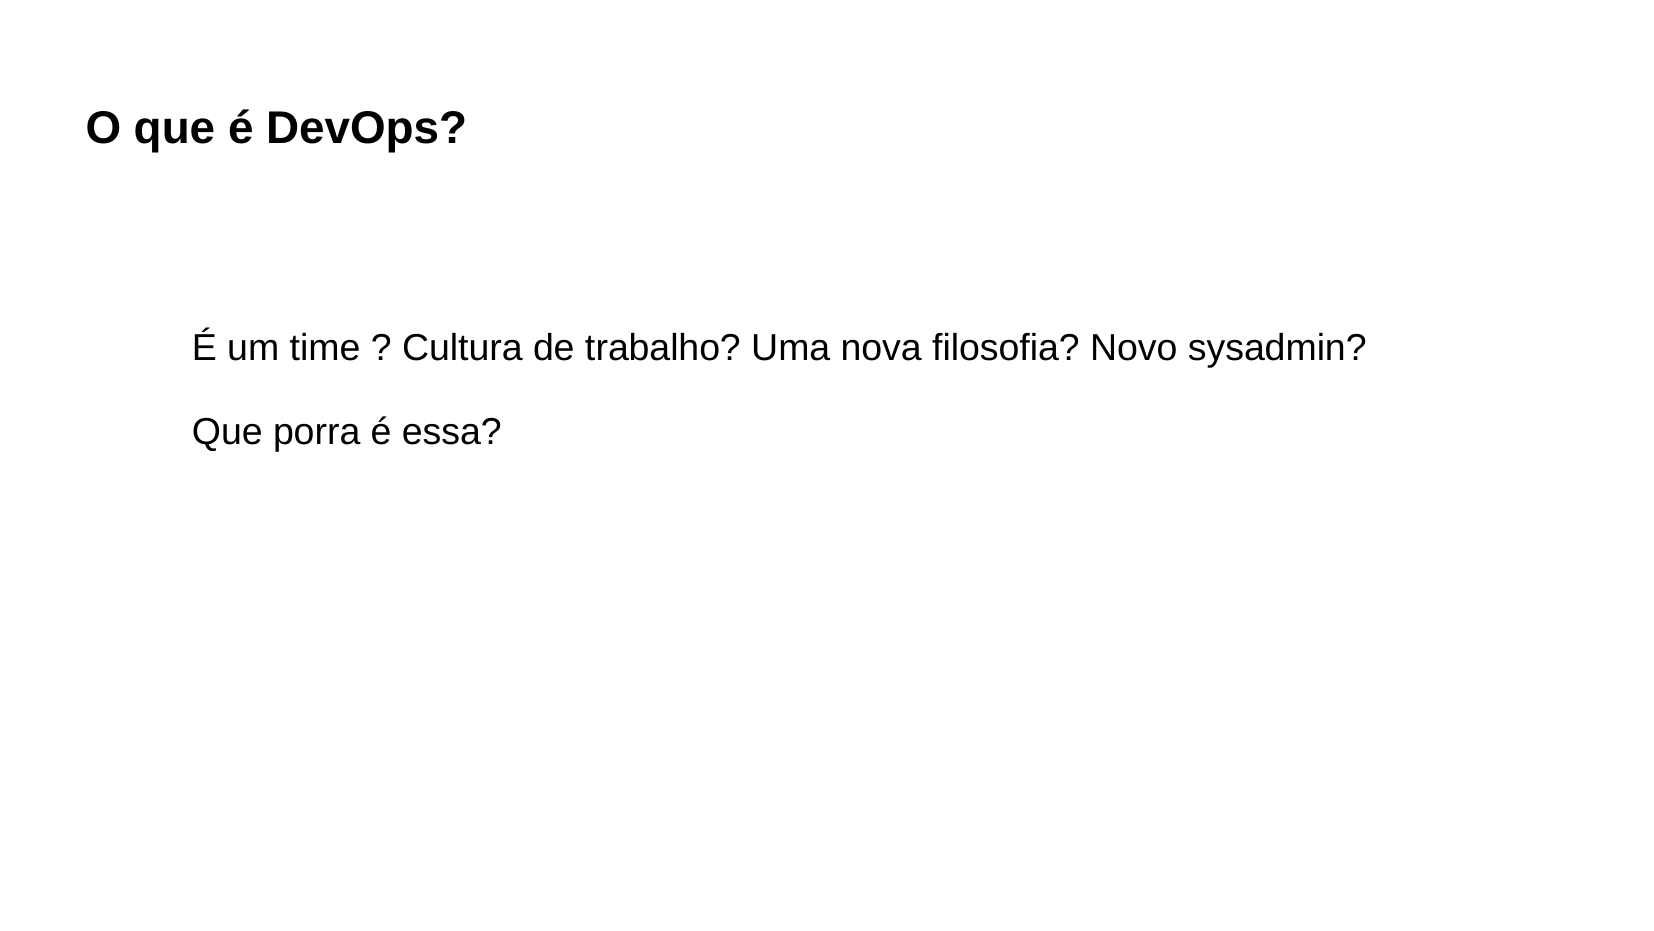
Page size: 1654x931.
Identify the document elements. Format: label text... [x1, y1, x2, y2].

text_box O que é DevOps? [70, 94, 483, 161]
text_box É um time ? Cultura de trabalho? Uma nova filosofia? Novo sysadmin? Que porra é essa? [177, 318, 1440, 460]
